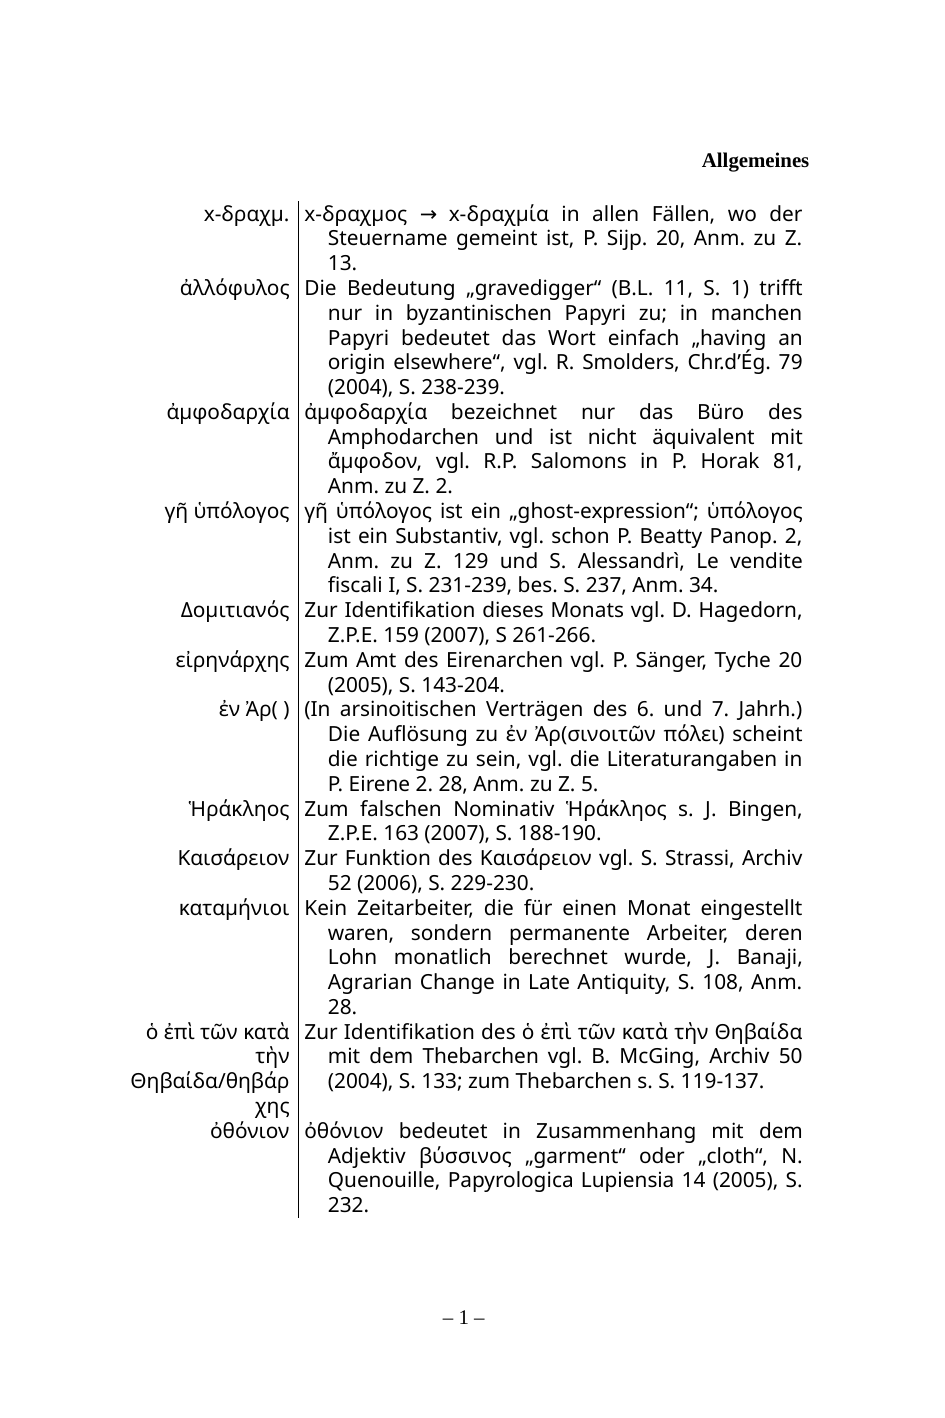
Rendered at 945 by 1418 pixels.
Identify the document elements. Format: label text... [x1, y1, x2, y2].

table_cell Zum Amt des Eirenarchen vgl. P. Sänger, Tyche 20 (2005), S. 143-204. [299, 648, 809, 697]
table_cell γῆ ὑπόλογος ist ein „ghost-expression“; ὑπόλογος ist ein Substantiv, vgl. schon P. Beatty Panop. 2, Anm. zu Z. 129 und S. Alessandrì, Le vendite fiscali I, S. 231-239, bes. S. 237, Anm. 34. [299, 499, 809, 598]
table_cell ἀμφοδαρχία bezeichnet nur das Büro des Amphodarchen und ist nicht äquivalent mit ἄμφοδον, vgl. R.P. Salomons in P. Horak 81, Anm. zu Z. 2. [299, 400, 809, 499]
table_cell ὀθόνιον bedeutet in Zusammenhang mit dem Adjektiv βύσσινος „garment“ oder „cloth“, N. Quenouille, Papyrologica Lupiensia 14 (2005), S. 232. [299, 1119, 809, 1218]
table_cell ἀμφοδαρχία [118, 400, 298, 499]
table_cell Καισάρειον [118, 846, 298, 895]
table_cell Kein Zeitarbeiter, die für einen Monat eingestellt waren, sondern permanente Arbeiter, deren Lohn monatlich berechnet wurde, J. Banaji, Agrarian Change in Late Antiquity, S. 108, Anm. 28. [299, 895, 809, 1019]
table_cell Zur Identifikation des ὁ ἐπὶ τῶν κατὰ τὴν Θηβαίδα mit dem Thebarchen vgl. B. McGing, Archiv 50 (2004), S. 133; zum Thebarchen s. S. 119-137. [299, 1019, 809, 1118]
table_header x-δραχμος → x-δραχμία in allen Fällen, wo der Steuername gemeint ist, P. Sijp. 20, Anm. zu Z. 13. [299, 201, 809, 276]
table_cell Zum falschen Nominativ Ἡράκληος s. J. Bingen, Z.P.E. 163 (2007), S. 188-190. [299, 796, 809, 846]
table_cell ὀθόνιον [118, 1119, 298, 1218]
table_cell Die Bedeutung „gravedigger“ (B.L. 11, S. 1) trifft nur in byzantinischen Papyri zu; in manchen Papyri bedeutet das Wort einfach „having an origin elsewhere“, vgl. R. Smolders, Chr.d’Ég. 79 (2004), S. 238-239. [299, 276, 809, 399]
table_cell ὁ ἐπὶ τῶν κατὰ τὴν Θηβαίδα/θηβάρχης [118, 1019, 298, 1118]
table_cell Δομιτιανός [118, 598, 298, 647]
table_cell Ἡράκληος [118, 796, 298, 846]
table_cell Zur Identifikation dieses Monats vgl. D. Hagedorn, Z.P.E. 159 (2007), S 261-266. [299, 598, 809, 647]
table_cell Zur Funktion des Καισάρειον vgl. S. Strassi, Archiv 52 (2006), S. 229-230. [299, 846, 809, 895]
table_cell (In arsinoitischen Verträgen des 6. und 7. Jahrh.) Die Auflösung zu ἐν Ἀρ(σινοιτῶν πόλει) scheint die richtige zu sein, vgl. die Literaturangaben in P. Eirene 2. 28, Anm. zu Z. 5. [299, 697, 809, 796]
table_cell ἀλλόφυλος [118, 276, 298, 399]
table_cell εἰρηνάρχης [118, 648, 298, 697]
table_cell καταμήνιοι [118, 895, 298, 1019]
table_cell γῆ ὑπόλογος [118, 499, 298, 598]
table_cell ἐν Ἀρ( ) [118, 697, 298, 796]
table_header x-δραχμ. [118, 201, 298, 276]
